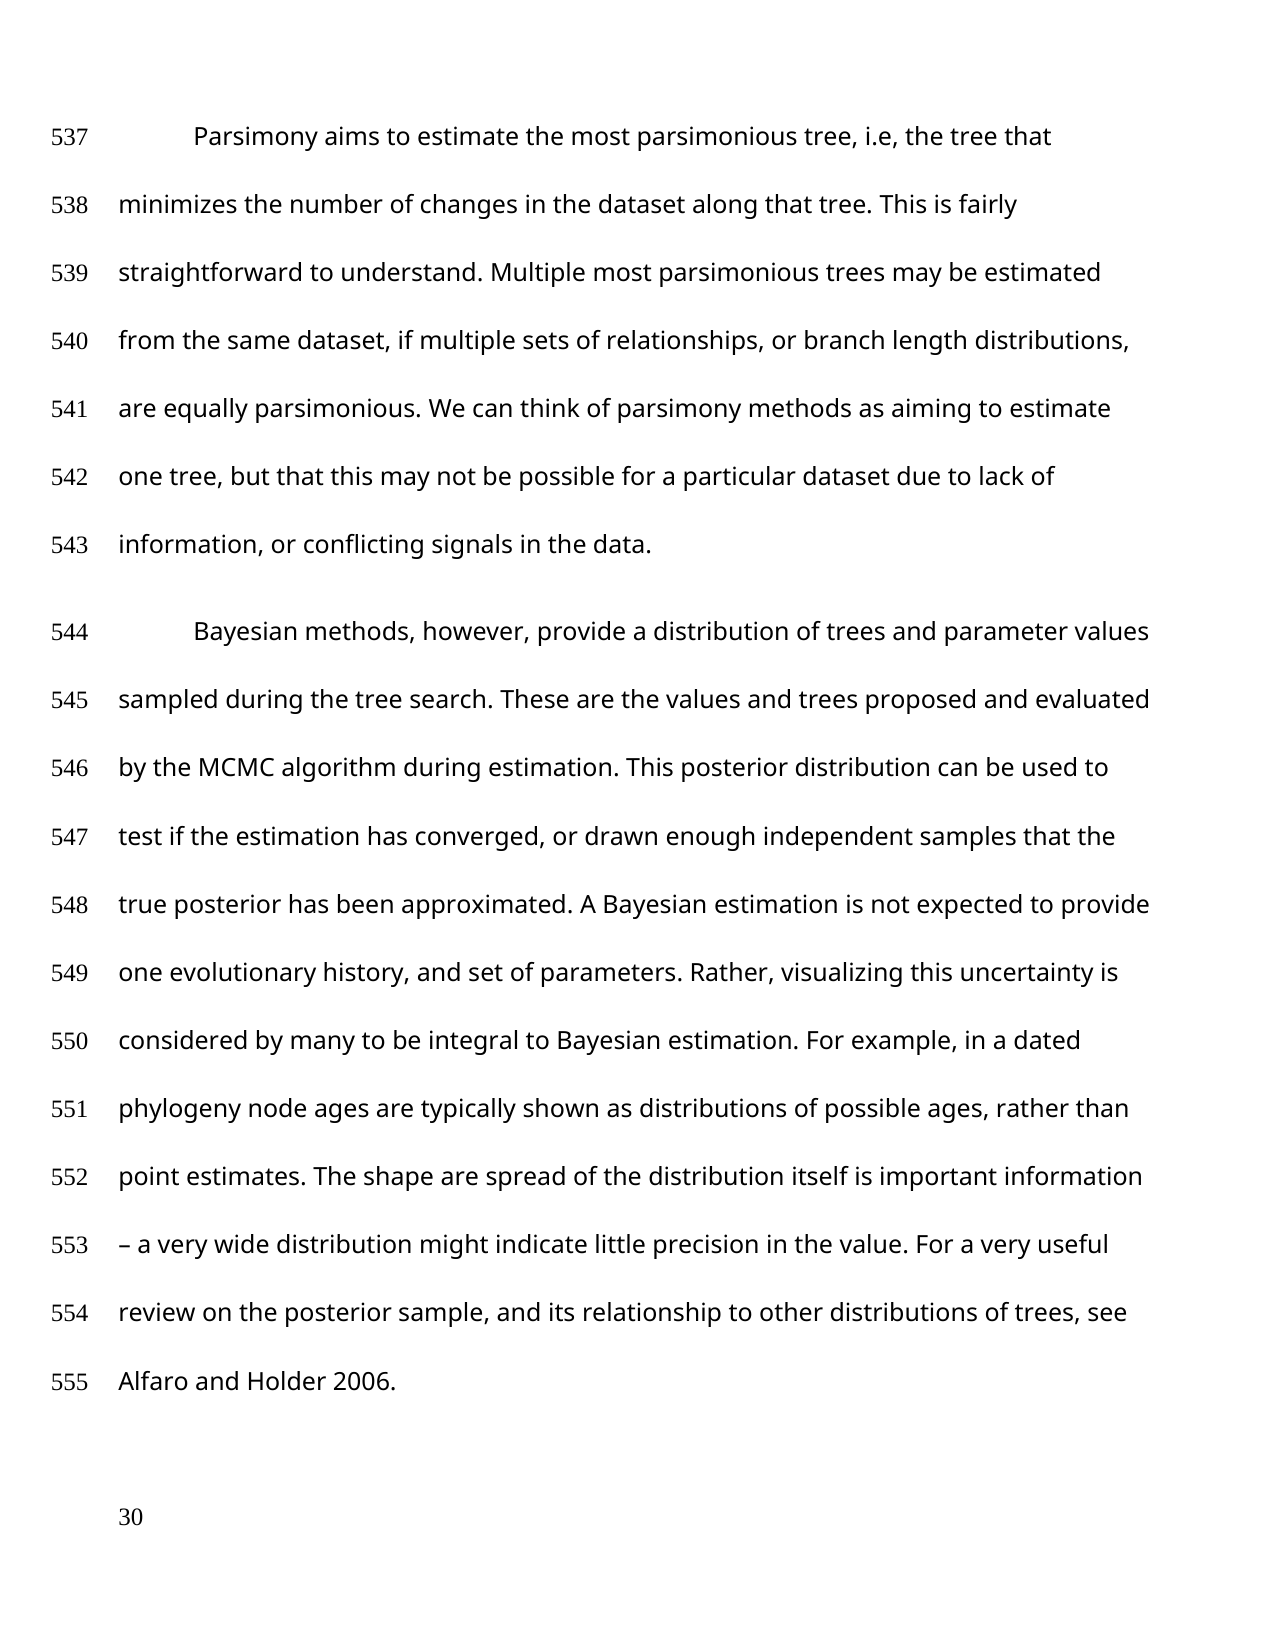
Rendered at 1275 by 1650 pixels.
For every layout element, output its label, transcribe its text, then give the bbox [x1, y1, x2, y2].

text Bayesian methods, however, provide a distribution of trees and parameter values sampled during the tree search. These are the values and trees proposed and evaluated by the MCMC algorithm during estimation. This posterior distribution can be used to test if the estimation has converged, or drawn enough independent samples that the true posterior has been approximated. A Bayesian estimation is not expected to provide one evolutionary history, and set of parameters. Rather, visualizing this uncertainty is considered by many to be integral to Bayesian estimation. For example, in a dated phylogeny node ages are typically shown as distributions of possible ages, rather than point estimates. The shape are spread of the distribution itself is important information – a very wide distribution might indicate little precision in the value. For a very useful review on the posterior sample, and its relationship to other distributions of trees, see Alfaro and Holder 2006. [118, 614, 1157, 1397]
text Parsimony aims to estimate the most parsimonious tree, i.e, the tree that minimizes the number of changes in the dataset along that tree. This is fairly straightforward to understand. Multiple most parsimonious trees may be estimated from the same dataset, if multiple sets of relationships, or branch length distributions, are equally parsimonious. We can think of parsimony methods as aiming to estimate one tree, but that this may not be possible for a particular dataset due to lack of information, or conflicting signals in the data. [118, 118, 1157, 561]
